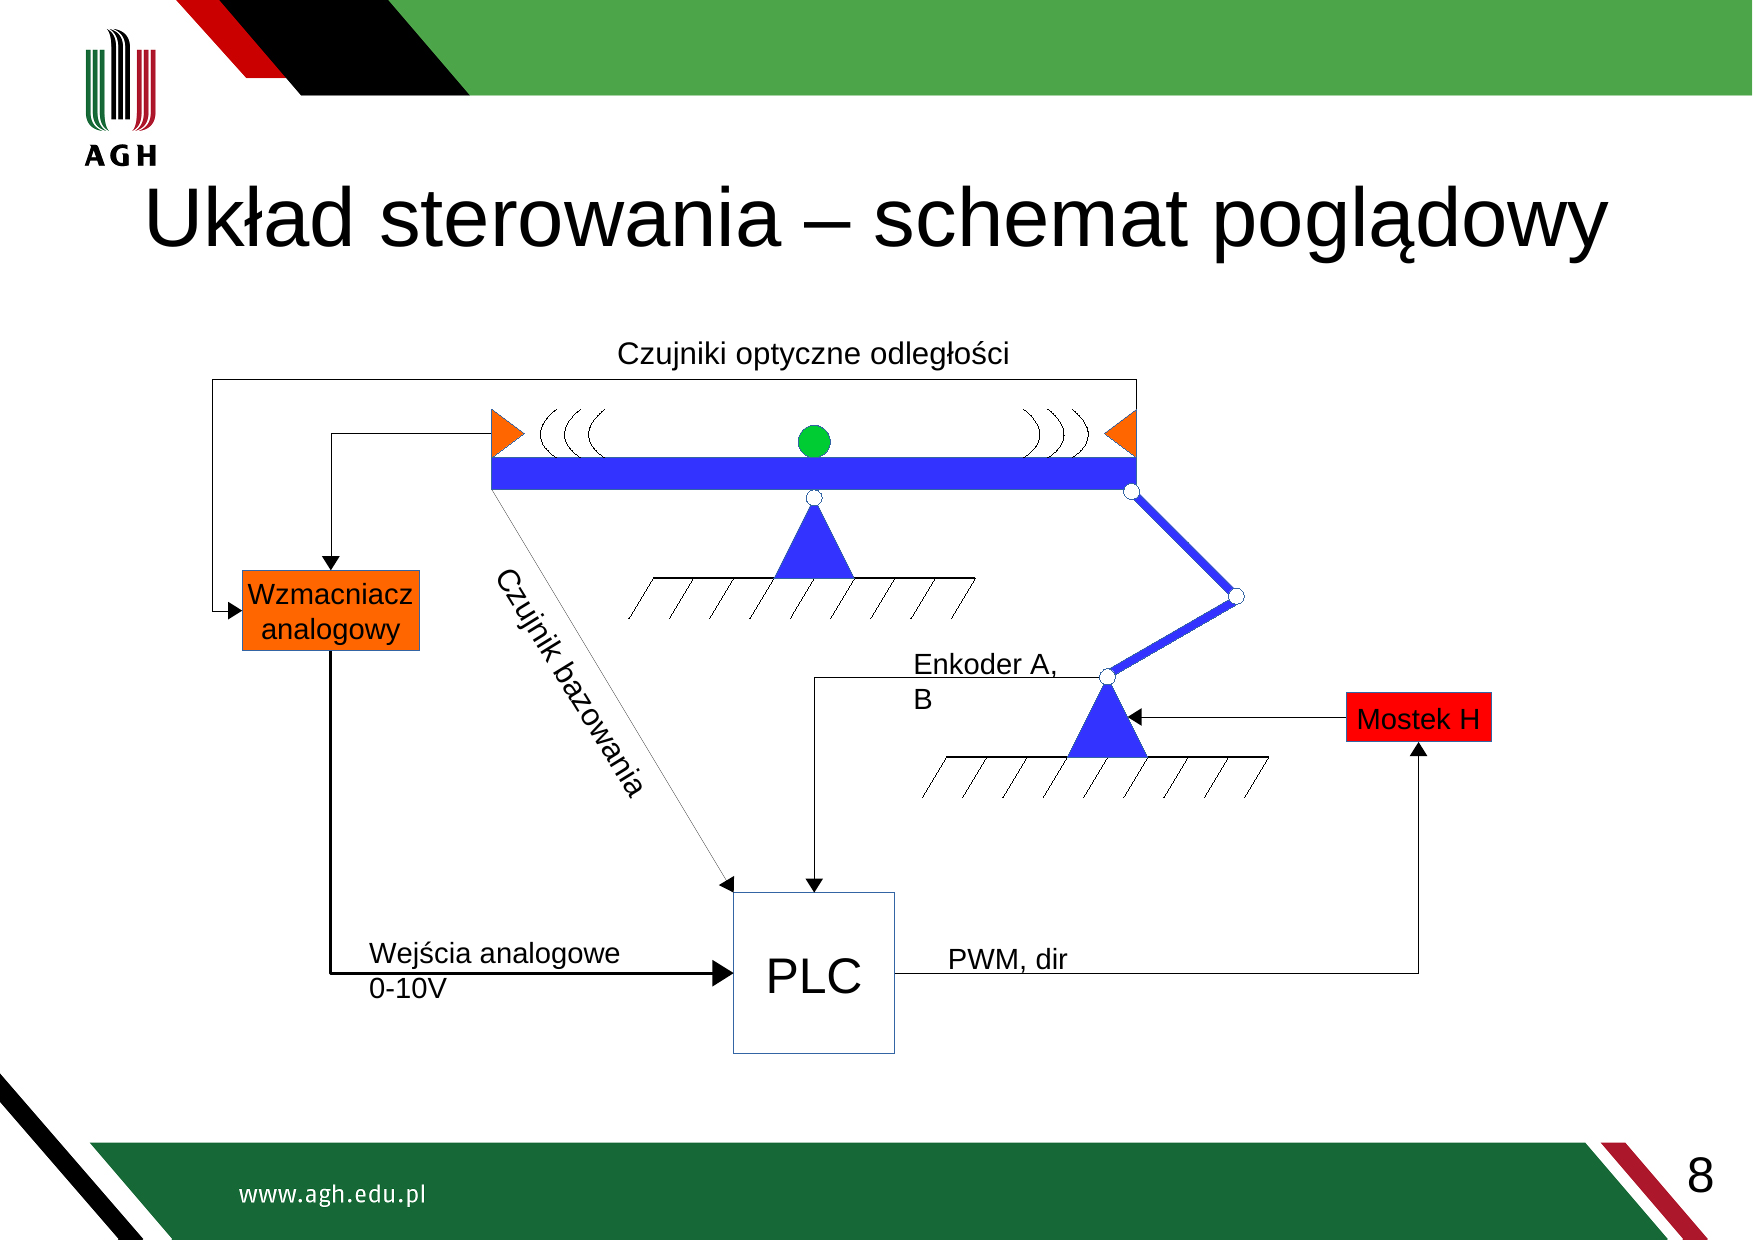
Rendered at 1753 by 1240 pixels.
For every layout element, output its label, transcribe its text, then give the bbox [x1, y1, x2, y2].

text_box PLC [733, 892, 895, 1054]
text_box Wzmacniacz analogowy [242, 570, 420, 651]
text_box Mostek H [1346, 692, 1492, 742]
text_box Enkoder A, B [898, 637, 1100, 697]
title Układ sterowania – schemat poglądowy [131, 110, 1622, 317]
text_box [491, 409, 1245, 758]
text_box Czujnik bazowania [474, 543, 674, 823]
text_box Czujniki optyczne odległości [602, 325, 1170, 378]
text_box Wejścia analogowe 0-10V [354, 927, 697, 1012]
picture [0, 0, 1753, 1240]
text_box PWM, dir [933, 933, 1134, 993]
